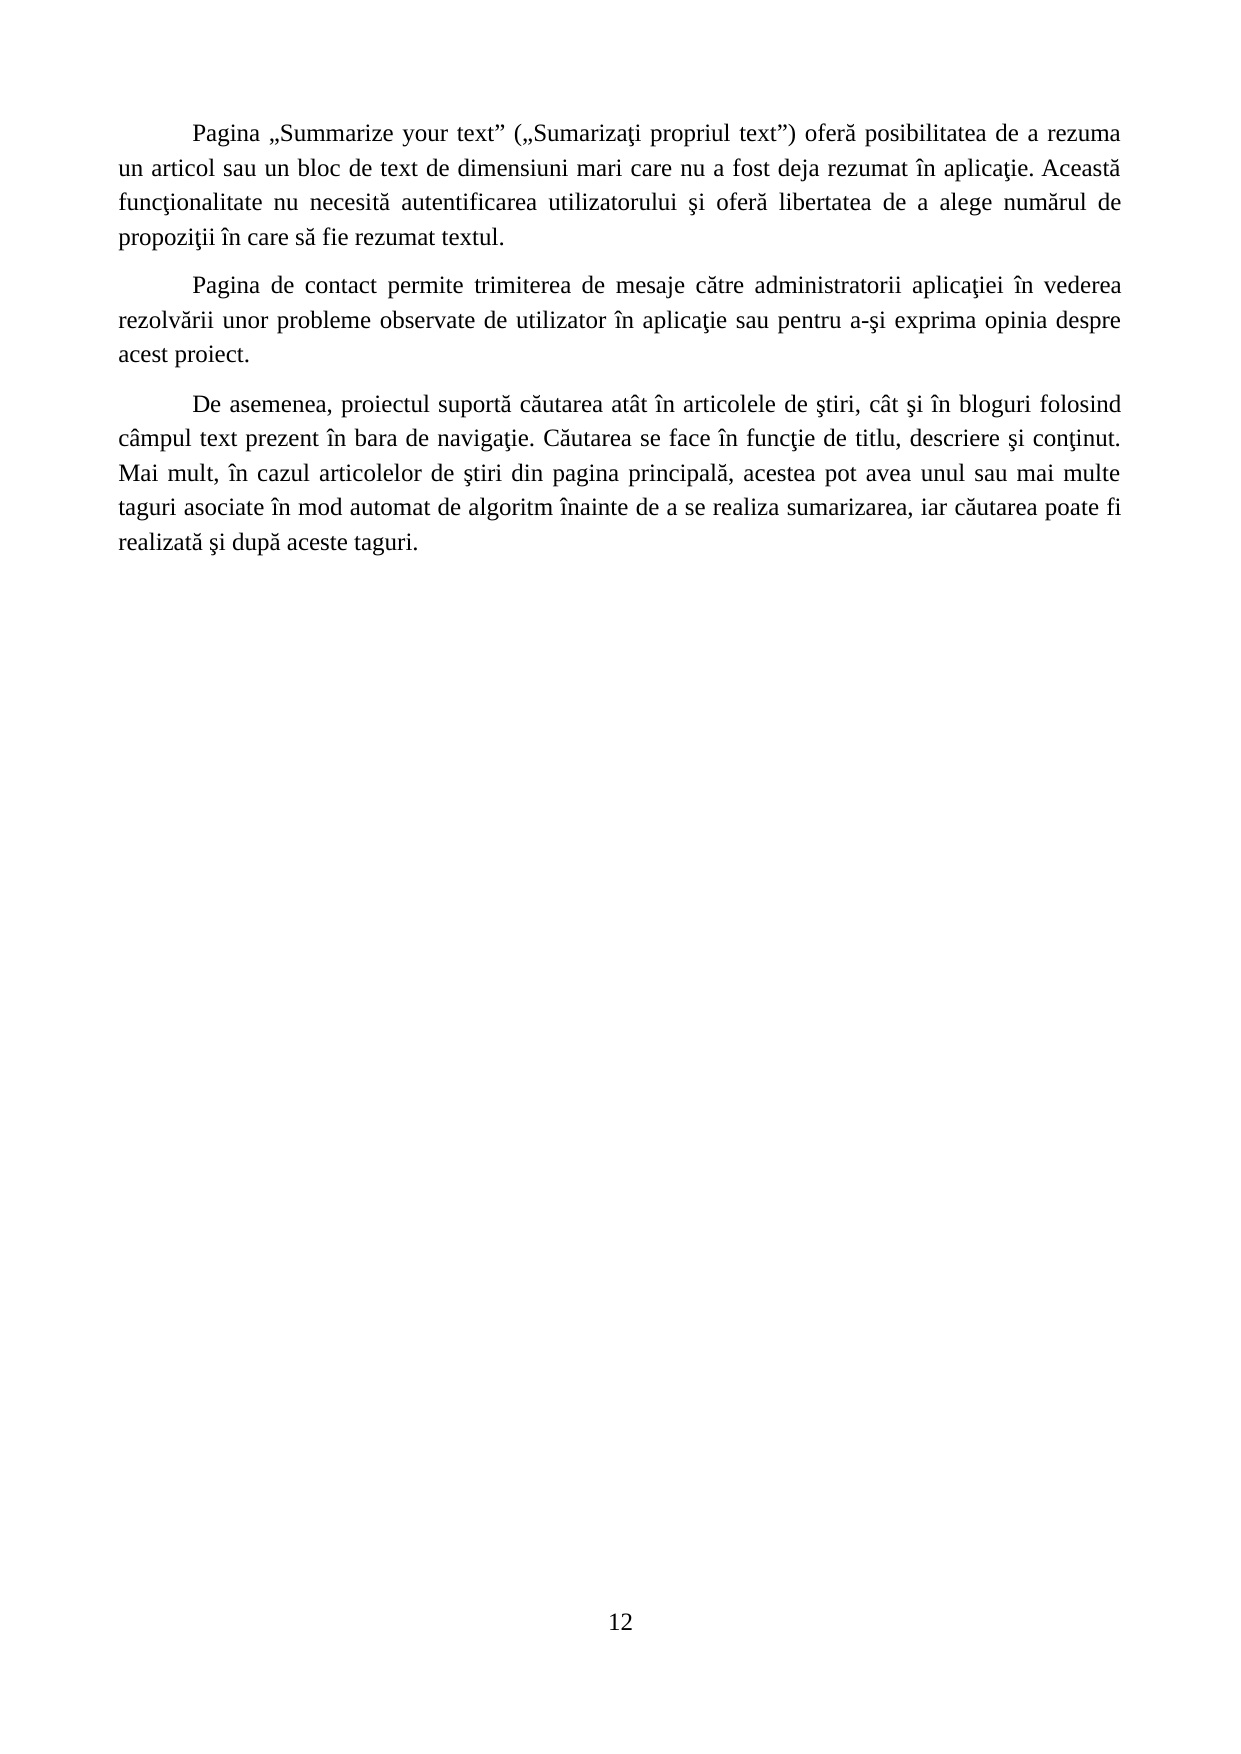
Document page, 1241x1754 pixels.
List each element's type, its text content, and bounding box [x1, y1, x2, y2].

text Pagina de contact permite trimiterea de mesaje către administratorii aplicaţiei în vederea rezolvării unor probleme observate de utilizator în aplicaţie sau pentru a-şi exprima opinia despre acest proiect. [118, 271, 1122, 368]
text Pagina „Summarize your text” („Sumarizaţi propriul text”) oferă posibilitatea de a rezuma un articol sau un bloc de text de dimensiuni mari care nu a fost deja rezumat în aplicaţie. Această funcţionalitate nu necesită autentificarea utilizatorului şi oferă libertatea de a alege numărul de propoziţii în care să fie rezumat textul. [118, 118, 1122, 250]
text De asemenea, proiectul suportă căutarea atât în articolele de ştiri, cât şi în bloguri folosind câmpul text prezent în bara de navigaţie. Căutarea se face în funcţie de titlu, descriere şi conţinut. Mai mult, în cazul articolelor de ştiri din pagina principală, acestea pot avea unul sau mai multe taguri asociate în mod automat de algoritm înainte de a se realiza sumarizarea, iar căutarea poate fi realizată şi după aceste taguri. [118, 389, 1122, 555]
